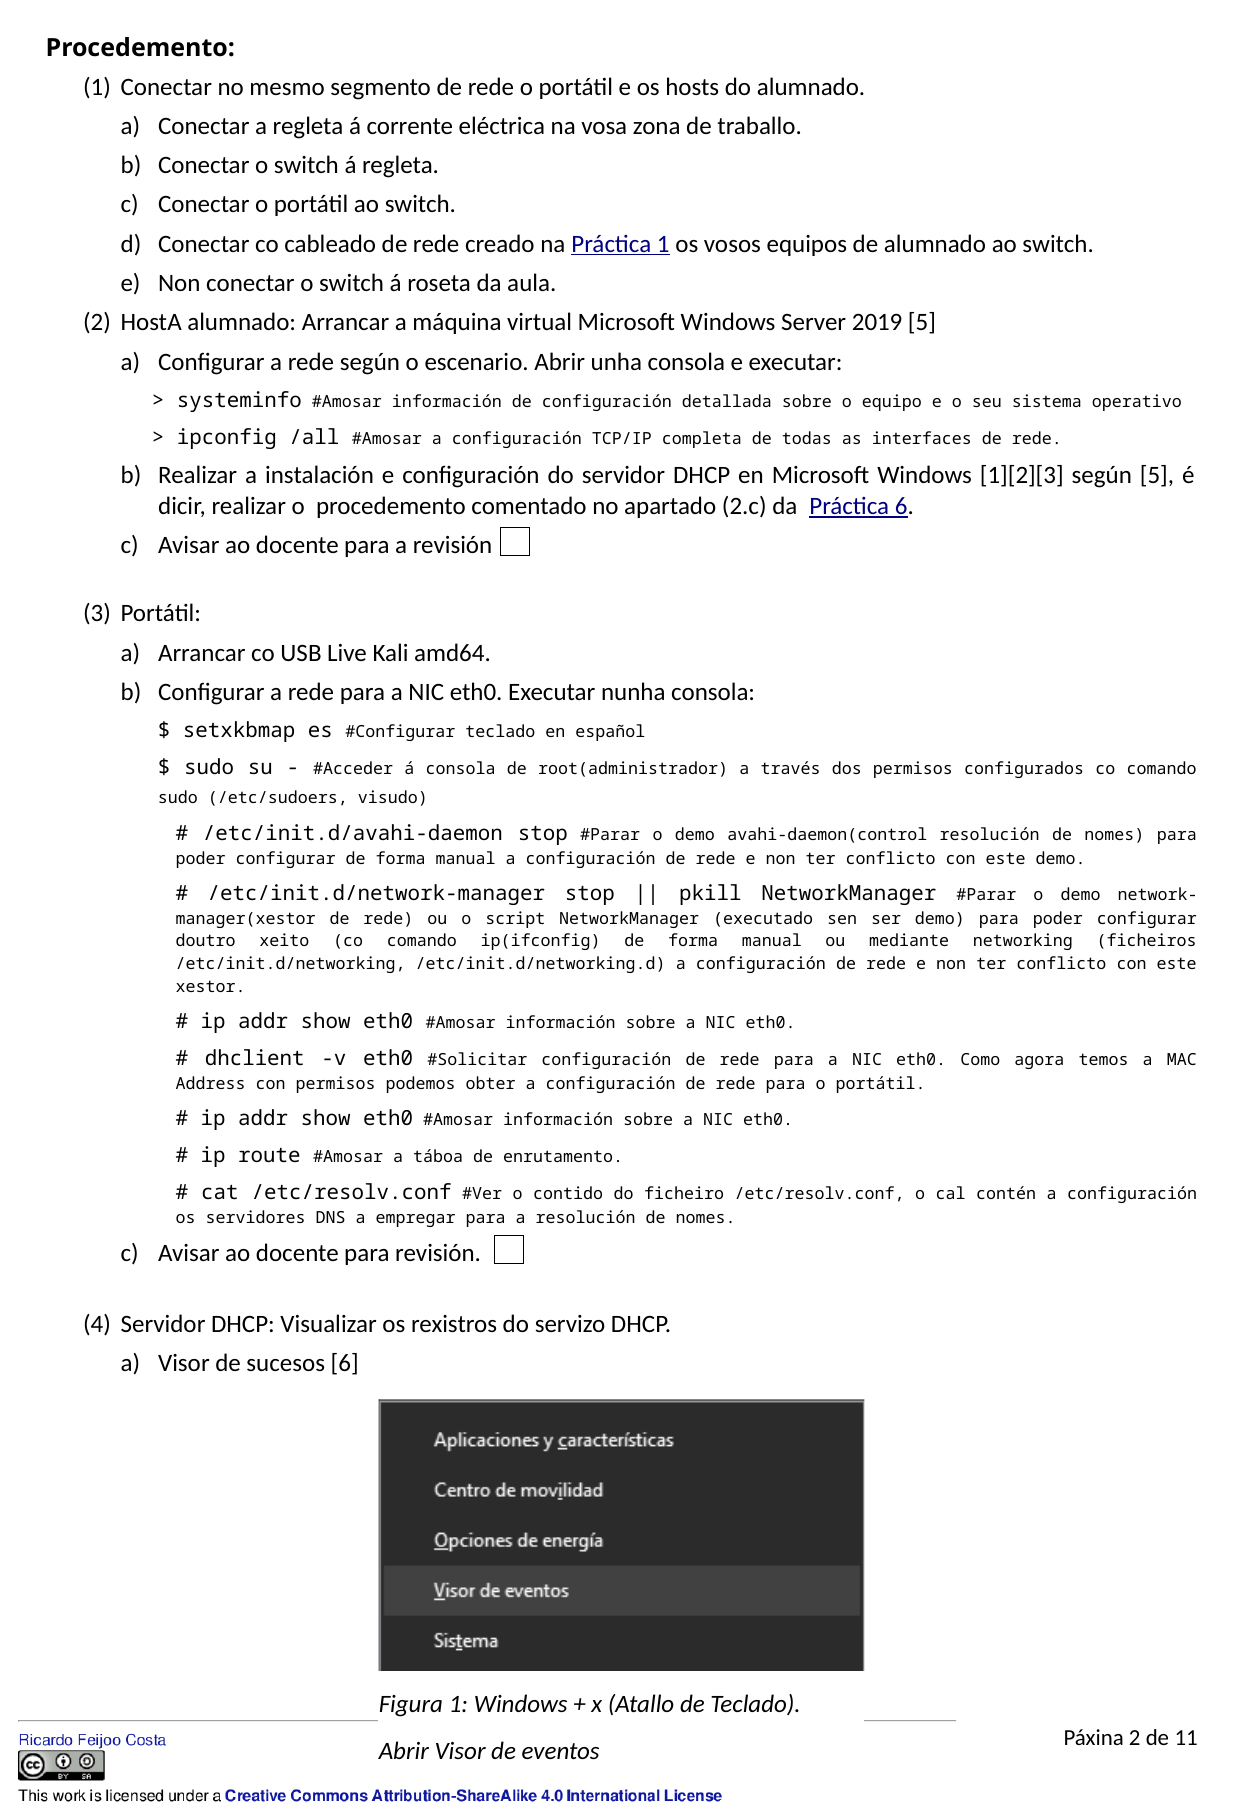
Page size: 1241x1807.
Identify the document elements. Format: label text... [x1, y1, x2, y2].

list Conectar a regleta á corrente eléctrica na vosa zona de traballo. [120, 110, 1197, 141]
picture [378, 1399, 865, 1671]
list Conectar co cableado de rede creado na Práctica 1 os vosos equipos de alumnado ao switch. [120, 228, 1197, 258]
list > ipconfig /all #Amosar a configuración TCP/IP completa de todas as interfaces de rede. [116, 422, 1197, 451]
list Conectar no mesmo segmento de rede o portátil e os hosts do alumnado. [83, 71, 1197, 101]
list # /etc/init.d/avahi-daemon stop #Parar o demo avahi-daemon(control resolución de nomes) para poder configurar de forma manual a configuración de rede e non ter conflicto con este demo. [140, 818, 1197, 869]
list # /etc/init.d/network-manager stop || pkill NetworkManager #Parar o demo network-manager(xestor de rede) ou o script NetworkManager (executado sen ser demo) para poder configurar doutro xeito (co comando ip(ifconfig) de forma manual ou mediante networking (ficheiros /etc/init.d/networking, /etc/init.d/networking.d) a configuración de rede e non ter conflicto con este xestor. [140, 878, 1197, 997]
list Arrancar co USB Live Kali amd64. [120, 637, 1197, 667]
list $ setxkbmap es #Configurar teclado en español [122, 715, 1197, 744]
list > systeminfo #Amosar información de configuración detallada sobre o equipo e o seu sistema operativo [116, 385, 1197, 413]
list # ip addr show eth0 #Amosar información sobre a NIC eth0. [140, 1103, 1197, 1131]
list Portátil: [83, 597, 1197, 628]
picture [8, 1715, 957, 1806]
list Realizar a instalación e configuración do servidor DHCP en Microsoft Windows [1][2][3] según [5], é dicir, realizar o procedemento comentado no apartado (2.c) da Práctica 6. [120, 459, 1197, 520]
list Conectar o switch á regleta. [120, 149, 1197, 180]
list # dhclient -v eth0 #Solicitar configuración de rede para a NIC eth0. Como agora temos a MAC Address con permisos podemos obter a configuración de rede para o portátil. [140, 1043, 1197, 1094]
list Configurar a rede según o escenario. Abrir unha consola e executar: [120, 346, 1197, 376]
list Non conectar o switch á roseta da aula. [120, 267, 1197, 298]
list # cat /etc/resolv.conf #Ver o contido do ficheiro /etc/resolv.conf, o cal contén a configuración os servidores DNS a empregar para a resolución de nomes. [140, 1177, 1197, 1228]
text Procedemento: [45, 30, 1197, 64]
list Visor de sucesos [6] [120, 1347, 1197, 1378]
text Figura 1: Windows + x (Atallo de Teclado). [378, 1671, 864, 1718]
list Avisar ao docente para a revisión [120, 529, 1197, 559]
list Avisar ao docente para revisión. [120, 1237, 1197, 1268]
list Configurar a rede para a NIC eth0. Executar nunha consola: [120, 676, 1197, 706]
list HostA alumnado: Arrancar a máquina virtual Microsoft Windows Server 2019 [5] [83, 306, 1197, 337]
text Abrir Visor de eventos [378, 1735, 864, 1766]
list # ip route #Amosar a táboa de enrutamento. [140, 1140, 1197, 1169]
list Conectar o portátil ao switch. [120, 188, 1197, 219]
list # ip addr show eth0 #Amosar información sobre a NIC eth0. [140, 1006, 1197, 1034]
list $ sudo su - #Acceder á consola de root(administrador) a través dos permisos configurados co comando sudo (/etc/sudoers, visudo) [122, 752, 1197, 809]
list Servidor DHCP: Visualizar os rexistros do servizo DHCP. [83, 1308, 1197, 1338]
